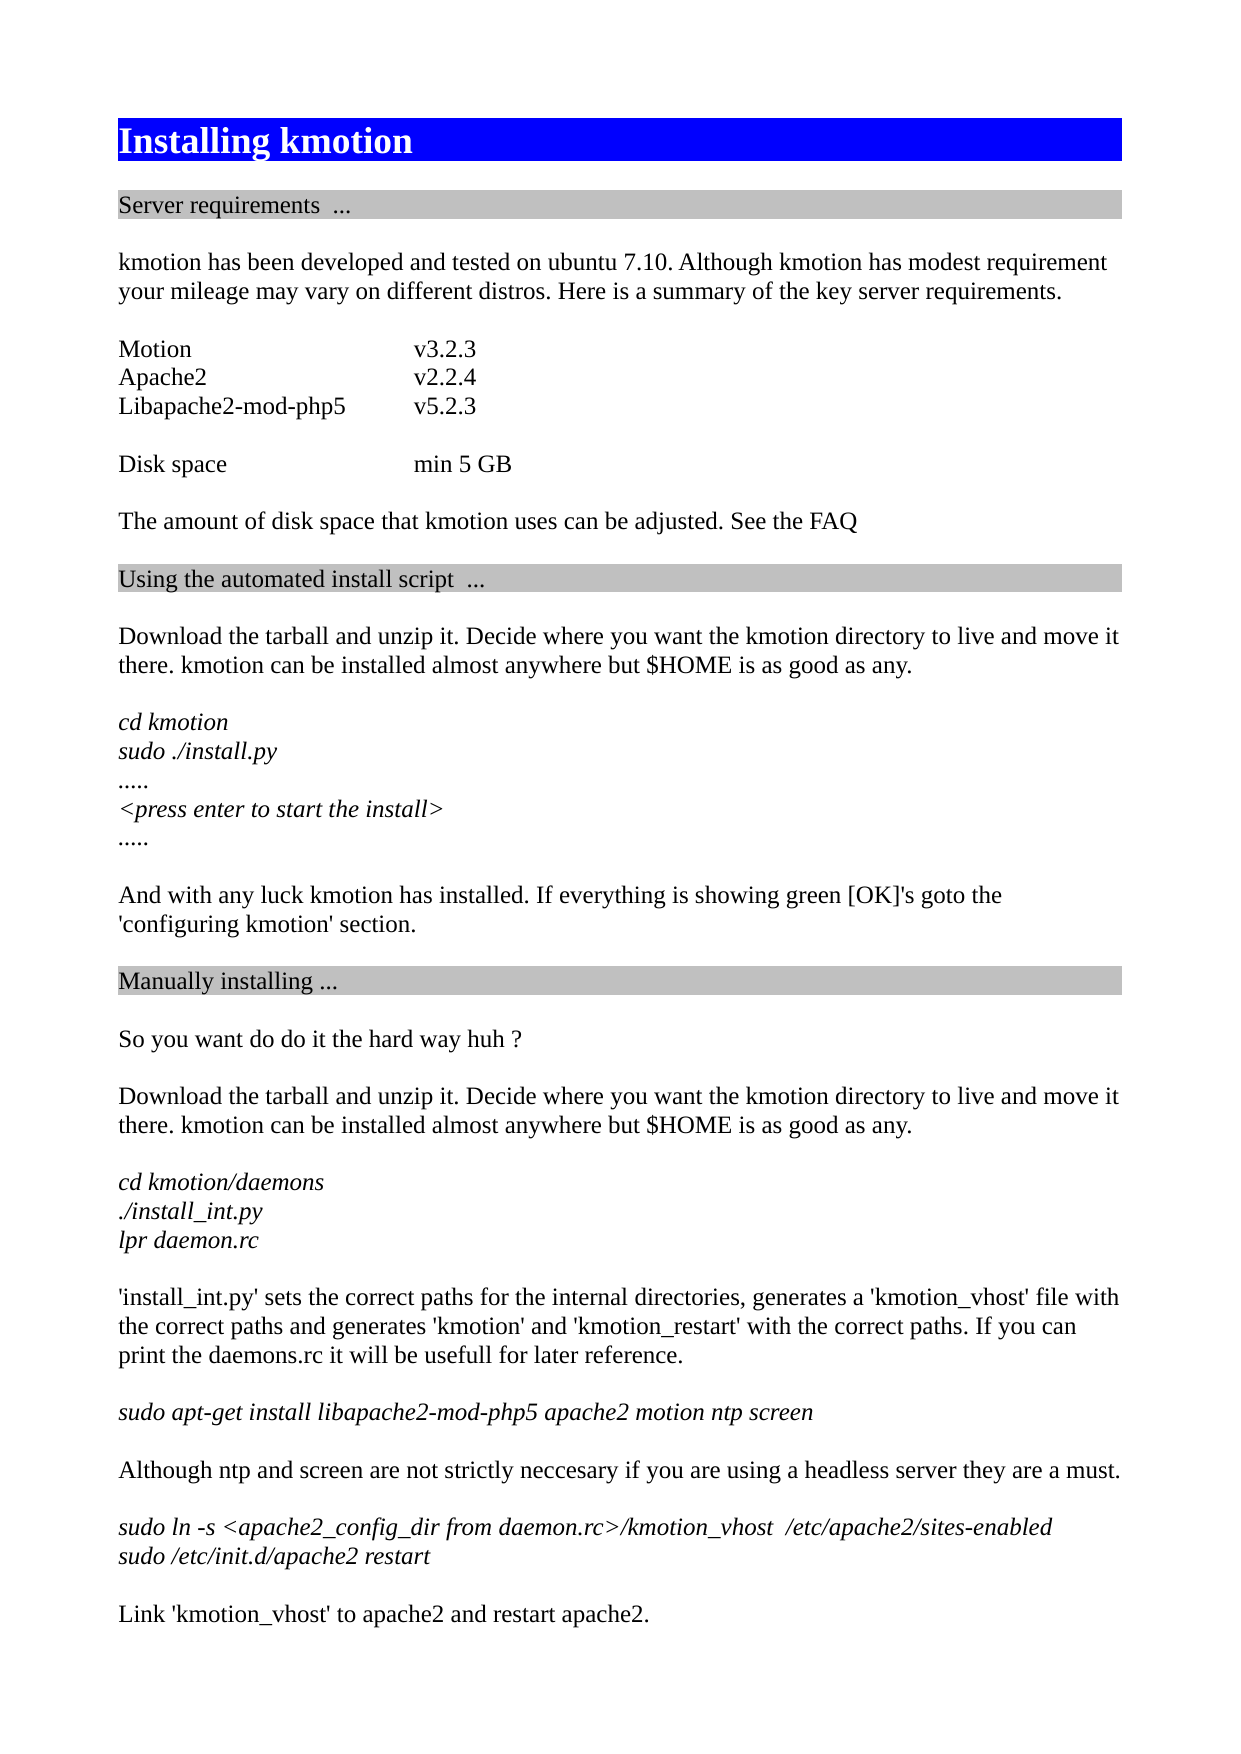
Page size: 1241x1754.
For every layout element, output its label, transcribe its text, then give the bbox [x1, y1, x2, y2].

text <press enter to start the install> [118, 794, 1122, 822]
text The amount of disk space that kmotion uses can be adjusted. See the FAQ [118, 506, 1122, 535]
text Although ntp and screen are not strictly neccesary if you are using a headless server they are a must. [118, 1455, 1122, 1484]
text Disk space min 5 GB [118, 449, 1122, 477]
text Server requirements ... [118, 190, 1122, 219]
text ./install_int.py [118, 1196, 1122, 1225]
text kmotion has been developed and tested on ubuntu 7.10. Although kmotion has modest requirement your mileage may vary on different distros. Here is a summary of the key server requirements. [118, 247, 1122, 305]
text Installing kmotion [118, 118, 1122, 161]
text So you want do do it the hard way huh ? [118, 1024, 1122, 1052]
text Download the tarball and unzip it. Decide where you want the kmotion directory to live and move it there. kmotion can be installed almost anywhere but $HOME is as good as any. [118, 1081, 1122, 1139]
text ..... [118, 822, 1122, 851]
text 'install_int.py' sets the correct paths for the internal directories, generates a 'kmotion_vhost' file with the correct paths and generates 'kmotion' and 'kmotion_restart' with the correct paths. If you can print the daemons.rc it will be usefull for later reference. [118, 1282, 1122, 1369]
text Motion v3.2.3 [118, 334, 1122, 362]
text sudo ./install.py [118, 736, 1122, 765]
text cd kmotion/daemons [118, 1167, 1122, 1196]
text sudo /etc/init.d/apache2 restart [118, 1541, 1122, 1570]
text Manually installing ... [118, 966, 1122, 995]
text sudo apt-get install libapache2-mod-php5 apache2 motion ntp screen [118, 1397, 1122, 1426]
text Apache2 v2.2.4 [118, 362, 1122, 391]
text ..... [118, 765, 1122, 794]
text Using the automated install script ... [118, 564, 1122, 592]
text sudo ln -s <apache2_config_dir from daemon.rc>/kmotion_vhost /etc/apache2/sites-enabled [118, 1512, 1122, 1541]
text Link 'kmotion_vhost' to apache2 and restart apache2. [118, 1599, 1122, 1627]
text And with any luck kmotion has installed. If everything is showing green [OK]'s goto the 'configuring kmotion' section. [118, 880, 1122, 937]
text Libapache2-mod-php5 v5.2.3 [118, 391, 1122, 420]
text lpr daemon.rc [118, 1225, 1122, 1254]
text cd kmotion [118, 707, 1122, 736]
text Download the tarball and unzip it. Decide where you want the kmotion directory to live and move it there. kmotion can be installed almost anywhere but $HOME is as good as any. [118, 621, 1122, 679]
